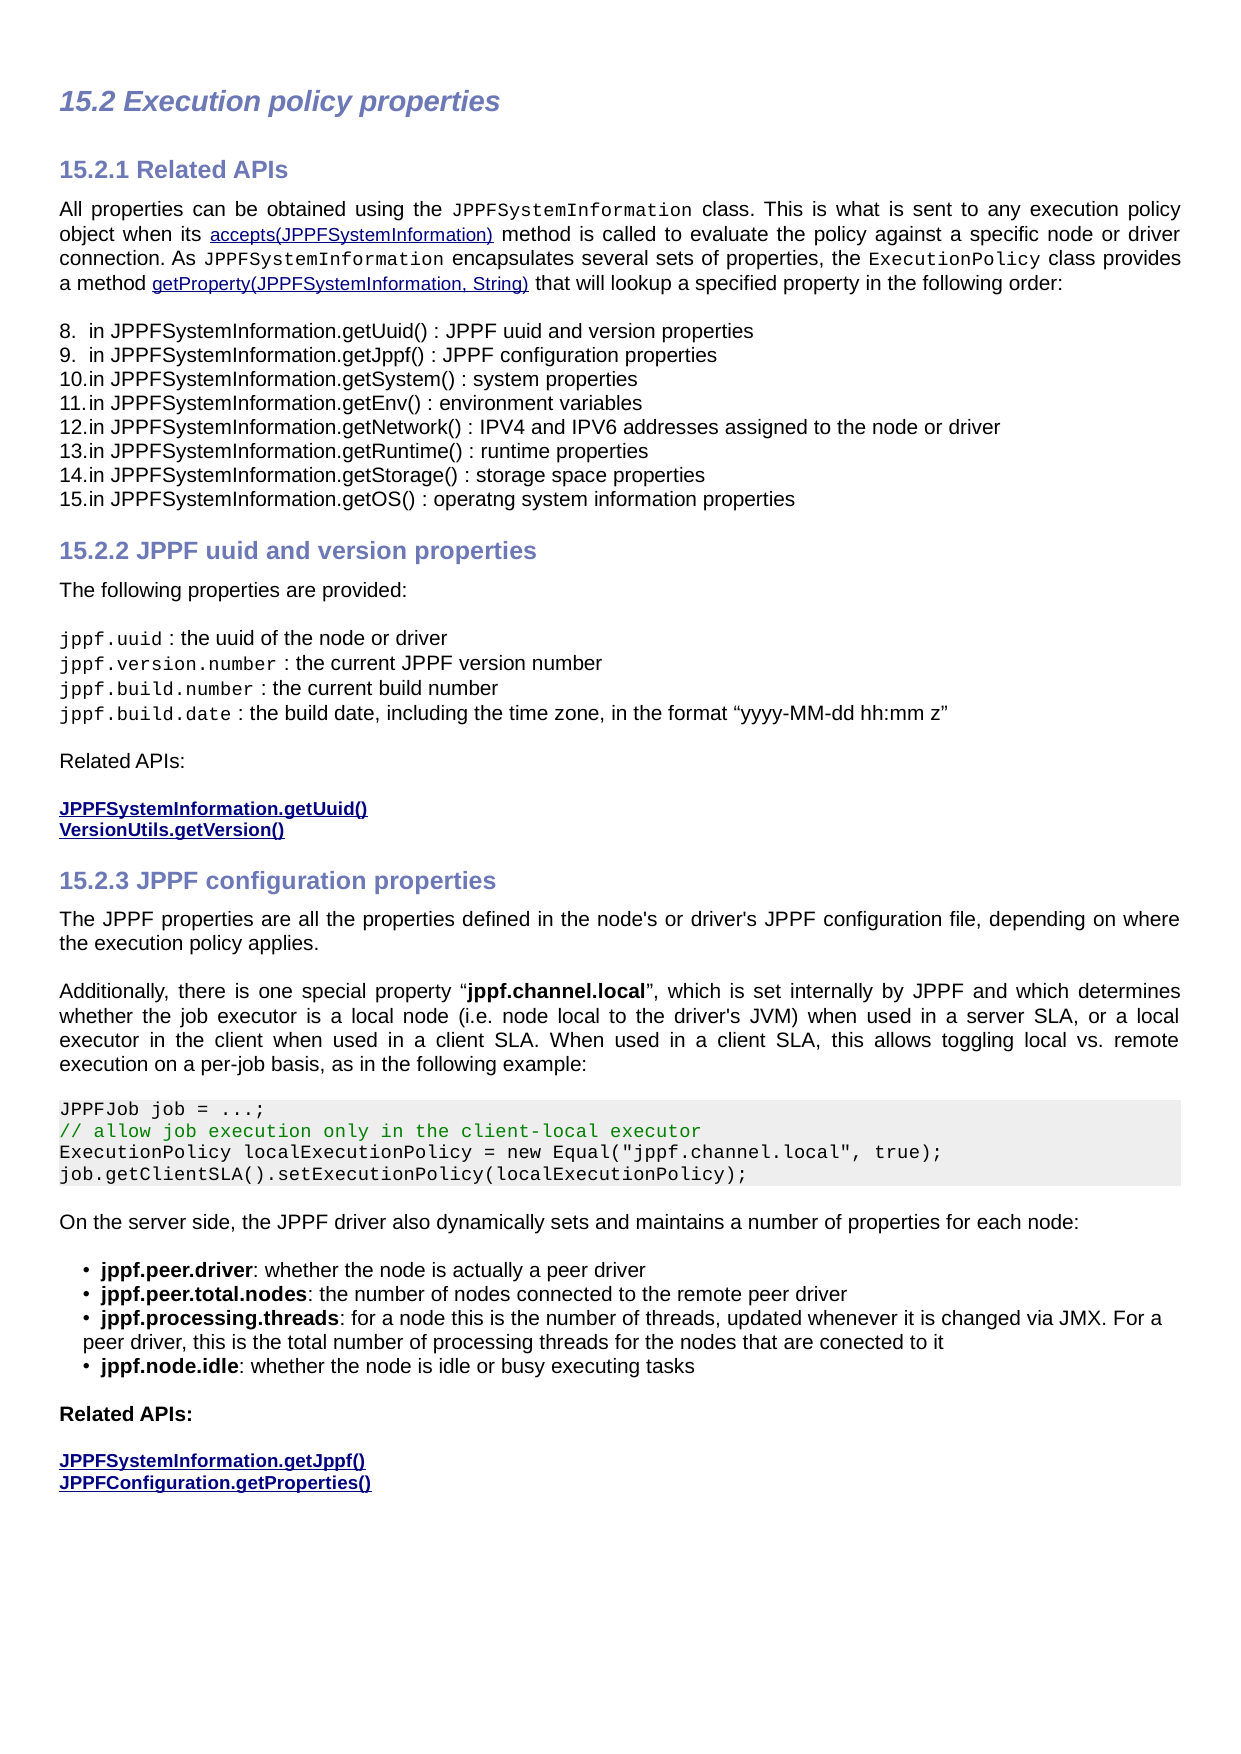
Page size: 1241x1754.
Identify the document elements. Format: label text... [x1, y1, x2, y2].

list in JPPFSystemInformation.getSystem() : system properties [59, 367, 1181, 391]
text Related APIs: [59, 749, 1181, 773]
list jppf.peer.total.nodes: the number of nodes connected to the remote peer driver [83, 1282, 1181, 1306]
text ExecutionPolicy localExecutionPolicy = new Equal("jppf.channel.local", true); [59, 1143, 1181, 1164]
list in JPPFSystemInformation.getEnv() : environment variables [59, 391, 1181, 415]
text JPPFJob job = ...; [59, 1100, 1181, 1121]
list jppf.processing.threads: for a node this is the number of threads, updated whenever it is changed via JMX. For a peer driver, this is the total number of processing threads for the nodes that are conected to it [83, 1306, 1181, 1354]
text JPPFSystemInformation.getJppf() [59, 1450, 1181, 1472]
list in JPPFSystemInformation.getOS() : operatng system information properties [59, 487, 1181, 511]
text jppf.uuid : the uuid of the node or driver [59, 626, 1181, 651]
text VersionUtils.getVersion() [59, 819, 1181, 841]
list jppf.peer.driver: whether the node is actually a peer driver [83, 1258, 1181, 1282]
list in JPPFSystemInformation.getJppf() : JPPF configuration properties [59, 343, 1181, 367]
text jppf.build.date : the build date, including the time zone, in the format “yyyy-MM-dd hh:mm z” [59, 701, 1181, 725]
text JPPFConfiguration.getProperties() [59, 1472, 1181, 1493]
text The following properties are provided: [59, 578, 1181, 602]
text // allow job execution only in the client-local executor [59, 1121, 1181, 1143]
list in JPPFSystemInformation.getUuid() : JPPF uuid and version properties [59, 319, 1181, 343]
list jppf.node.idle: whether the node is idle or busy executing tasks [83, 1354, 1181, 1378]
text jppf.version.number : the current JPPF version number [59, 651, 1181, 676]
subtitle Execution policy properties [59, 84, 1181, 118]
list in JPPFSystemInformation.getRuntime() : runtime properties [59, 439, 1181, 463]
text The JPPF properties are all the properties defined in the node's or driver's JPPF configuration file, depending on where the execution policy applies. [59, 907, 1181, 955]
subtitle Related APIs [59, 155, 1181, 184]
subtitle JPPF uuid and version properties [59, 536, 1181, 565]
text On the server side, the JPPF driver also dynamically sets and maintains a number of properties for each node: [59, 1210, 1181, 1234]
text job.getClientSLA().setExecutionPolicy(localExecutionPolicy); [59, 1164, 1181, 1186]
text Additionally, there is one special property “jppf.channel.local”, which is set internally by JPPF and which determines whether the job executor is a local node (i.e. node local to the driver's JVM) when used in a server SLA, or a local executor in the client when used in a client SLA. When used in a client SLA, this allows toggling local vs. remote execution on a per-job basis, as in the following example: [59, 979, 1181, 1076]
text Related APIs: [59, 1402, 1181, 1426]
list in JPPFSystemInformation.getStorage() : storage space properties [59, 463, 1181, 487]
subtitle JPPF configuration properties [59, 866, 1181, 895]
text jppf.build.number : the current build number [59, 676, 1181, 701]
list in JPPFSystemInformation.getNetwork() : IPV4 and IPV6 addresses assigned to the node or driver [59, 415, 1181, 439]
text All properties can be obtained using the JPPFSystemInformation class. This is what is sent to any execution policy object when its accepts(JPPFSystemInformation) method is called to evaluate the policy against a specific node or driver connection. As JPPFSystemInformation encapsulates several sets of properties, the ExecutionPolicy class provides a method getProperty(JPPFSystemInformation, String) that will lookup a specified property in the following order: [59, 197, 1181, 294]
text JPPFSystemInformation.getUuid() [59, 798, 1181, 819]
